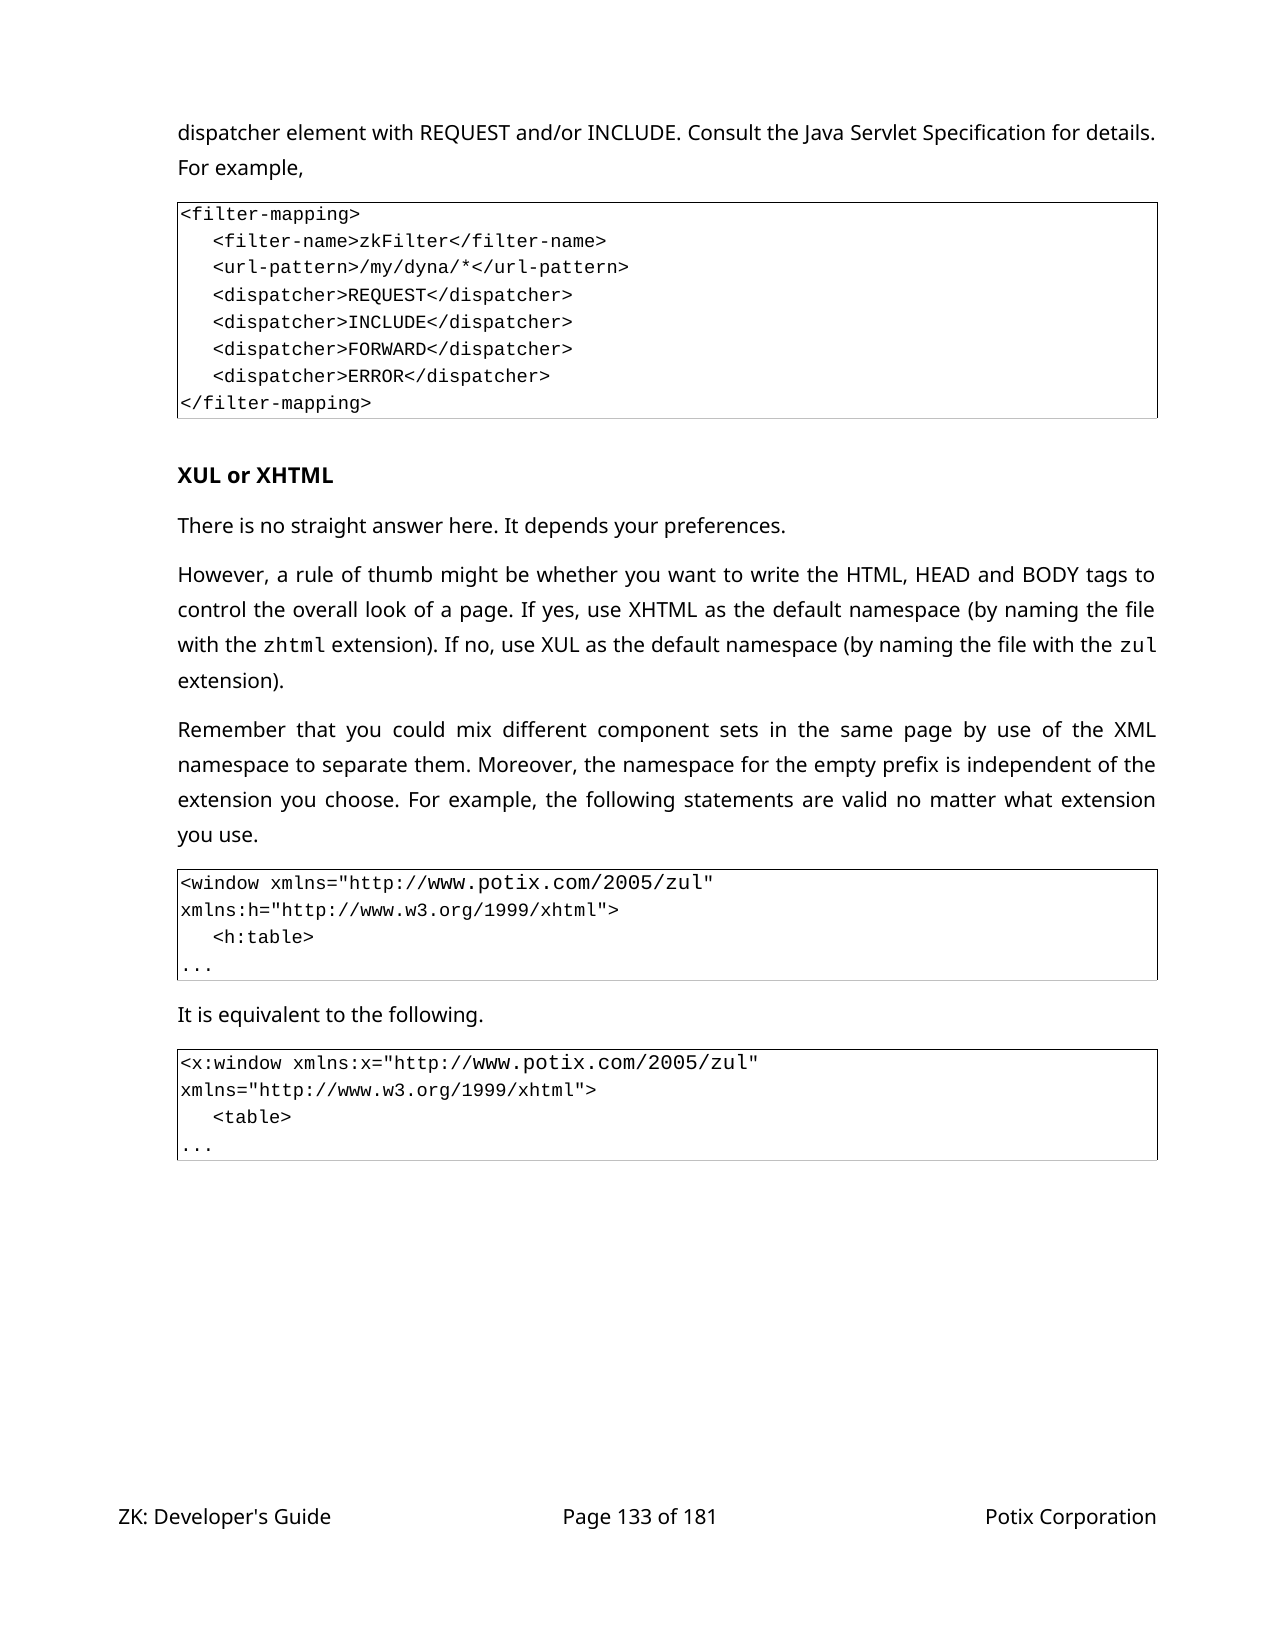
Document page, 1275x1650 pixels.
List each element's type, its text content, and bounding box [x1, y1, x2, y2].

text There is no straight answer here. It depends your preferences. [177, 511, 1157, 539]
text <dispatcher>FORWARD</dispatcher> [178, 337, 1157, 361]
text It is equivalent to the following. [177, 1000, 1157, 1028]
text <table> [178, 1105, 1157, 1129]
text ... [178, 952, 1157, 980]
text <filter-mapping> <filter-name>zkFilter</filter-name> <url-pattern>/my/dyna/*</url-pattern> [178, 203, 1157, 279]
text <dispatcher>INCLUDE</dispatcher> [178, 310, 1157, 334]
subtitle XUL or XHTML [177, 460, 1157, 490]
text <dispatcher>ERROR</dispatcher> </filter-mapping> [178, 364, 1157, 418]
text <dispatcher>REQUEST</dispatcher> [178, 282, 1157, 307]
text Remember that you could mix different component sets in the same page by use of the XML namespace to separate them. Moreover, the namespace for the empty prefix is independent of the extension you choose. For example, the following statements are valid no matter what extension you use. [177, 715, 1157, 848]
text <window xmlns="http://www.potix.com/2005/zul" xmlns:h="http://www.w3.org/1999/xhtml"> [178, 870, 1157, 922]
text ... [178, 1132, 1157, 1160]
text <x:window xmlns:x="http://www.potix.com/2005/zul" xmlns="http://www.w3.org/1999/xhtml"> [178, 1050, 1157, 1102]
text <h:table> [178, 925, 1157, 949]
text However, a rule of thumb might be whether you want to write the HTML, HEAD and BODY tags to control the overall look of a page. If yes, use XHTML as the default namespace (by naming the file with the zhtml extension). If no, use XUL as the default namespace (by naming the file with the zul extension). [177, 560, 1157, 694]
text dispatcher element with REQUEST and/or INCLUDE. Consult the Java Servlet Specification for details. For example, [177, 118, 1157, 182]
